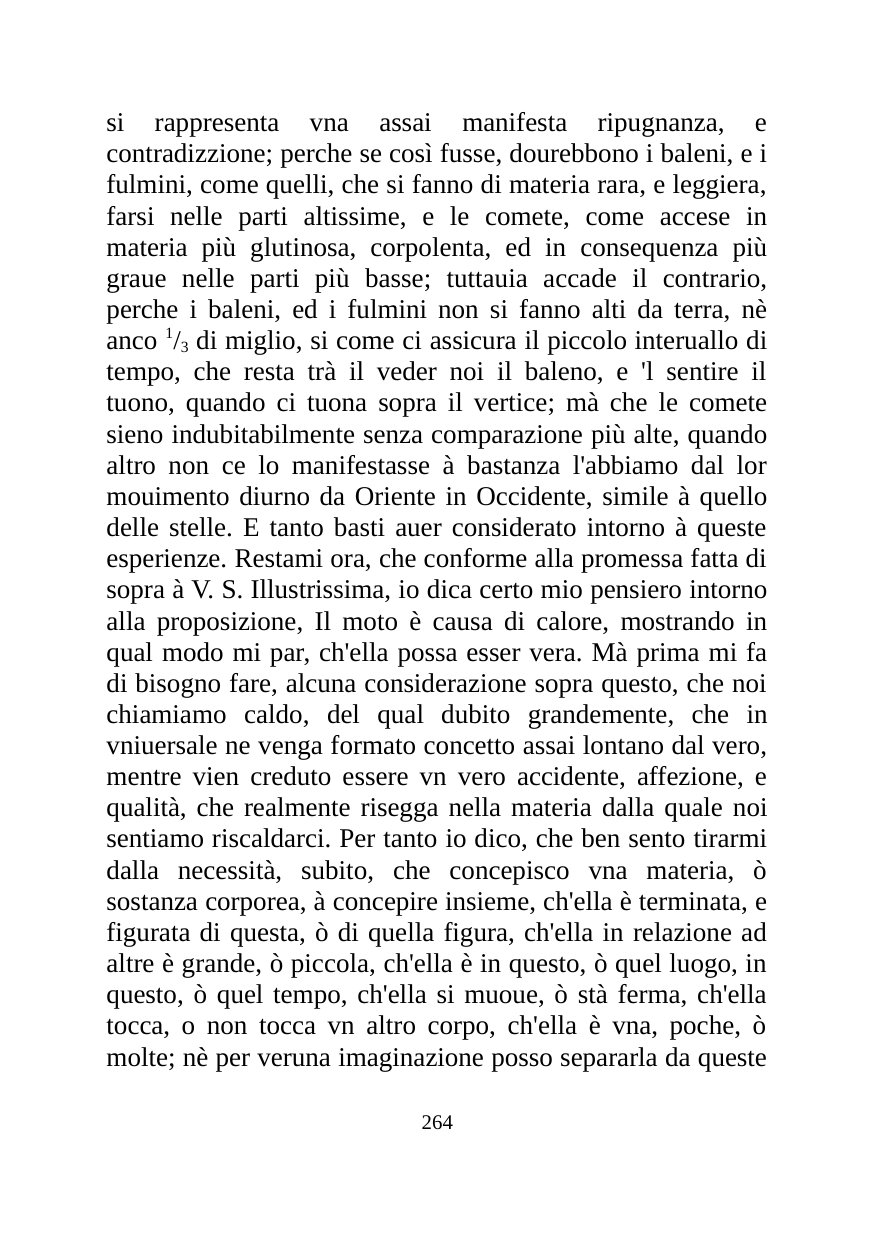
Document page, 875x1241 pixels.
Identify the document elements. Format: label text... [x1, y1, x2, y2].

text si rappresenta vna assai manifesta ripugnanza, e contradizzione; perche se così fusse, dourebbono i baleni, e i fulmini, come quelli, che si fanno di materia rara, e leggiera, farsi nelle parti altissime, e le comete, come accese in materia più glutinosa, corpolenta, ed in consequenza più graue nelle parti più basse; tuttauia accade il contrario, perche i baleni, ed i fulmini non si fanno alti da terra, nè anco 1/3 di miglio, si come ci assicura il piccolo interuallo di tempo, che resta trà il veder noi il baleno, e 'l sentire il tuono, quando ci tuona sopra il vertice; mà che le comete sieno indubitabilmente senza comparazione più alte, quando altro non ce lo manifestasse à bastanza l'abbiamo dal lor mouimento diurno da Oriente in Occidente, simile à quello delle stelle. E tanto basti auer considerato intorno à queste esperienze. Restami ora, che conforme alla promessa fatta di sopra à V. S. Illustrissima, io dica certo mio pensiero intorno alla proposizione, Il moto è causa di calore, mostrando in qual modo mi par, ch'ella possa esser vera. Mà prima mi fa di bisogno fare, alcuna considerazione sopra questo, che noi chiamiamo caldo, del qual dubito grandemente, che in vniuersale ne venga formato concetto assai lontano dal vero, mentre vien creduto essere vn vero accidente, affezione, e qualità, che realmente risegga nella materia dalla quale noi sentiamo riscaldarci. Per tanto io dico, che ben sento tirarmi dalla necessità, subito, che concepisco vna materia, ò sostanza corporea, à concepire insieme, ch'ella è terminata, e figurata di questa, ò di quella figura, ch'ella in relazione ad altre è grande, ò piccola, ch'ella è in questo, ò quel luogo, in questo, ò quel tempo, ch'ella si muoue, ò stà ferma, ch'ella tocca, o non tocca vn altro corpo, ch'ella è vna, poche, ò molte; nè per veruna imaginazione posso separarla da queste [106, 106, 768, 1072]
